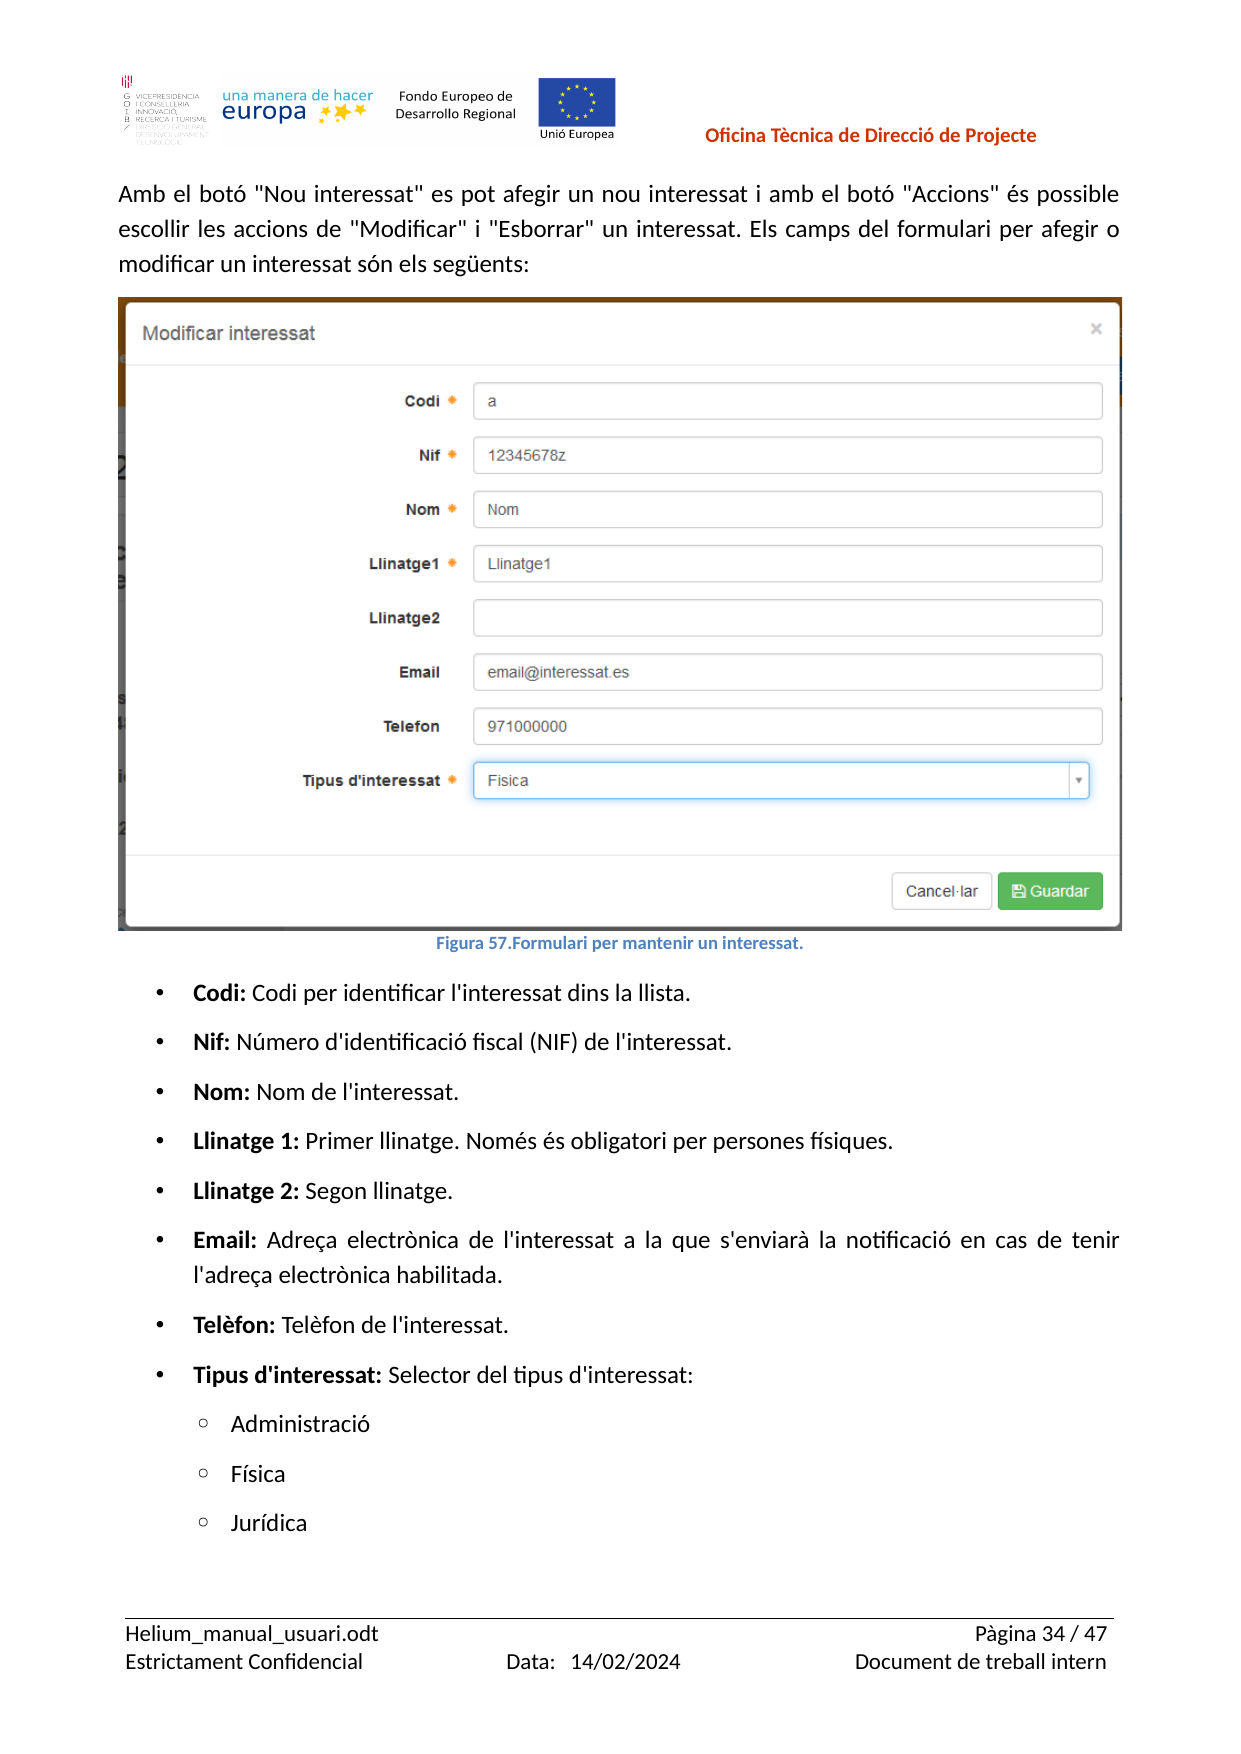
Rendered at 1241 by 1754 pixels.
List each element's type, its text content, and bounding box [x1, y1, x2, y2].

text Figura 57.Formulari per mantenir un interessat. [118, 931, 1122, 954]
list Tipus d'interessat: Selector del tipus d'interessat: [156, 1359, 1122, 1389]
picture [219, 73, 621, 147]
picture [118, 297, 1123, 931]
list Nif: Número d'identificació fiscal (NIF) de l'interessat. [156, 1026, 1122, 1057]
text Amb el botó "Nou interessat" es pot afegir un nou interessat i amb el botó "Accions" és possible escollir les accions de "Modificar" i "Esborrar" un interessat. Els camps del formulari per afegir o modificar un interessat són els següents: [118, 178, 1122, 278]
list Codi: Codi per identificar l'interessat dins la llista. [156, 977, 1122, 1007]
picture [118, 73, 213, 147]
list Jurídica [193, 1507, 1122, 1538]
list Nom: Nom de l'interessat. [156, 1076, 1122, 1106]
list Física [193, 1458, 1122, 1488]
list Llinatge 2: Segon llinatge. [156, 1175, 1122, 1206]
list Administració [193, 1408, 1122, 1439]
list Llinatge 1: Primer llinatge. Només és obligatori per persones físiques. [156, 1125, 1122, 1156]
list Email: Adreça electrònica de l'interessat a la que s'enviarà la notificació en cas de tenir l'adreça electrònica habilitada. [156, 1224, 1122, 1290]
list Telèfon: Telèfon de l'interessat. [156, 1309, 1122, 1340]
